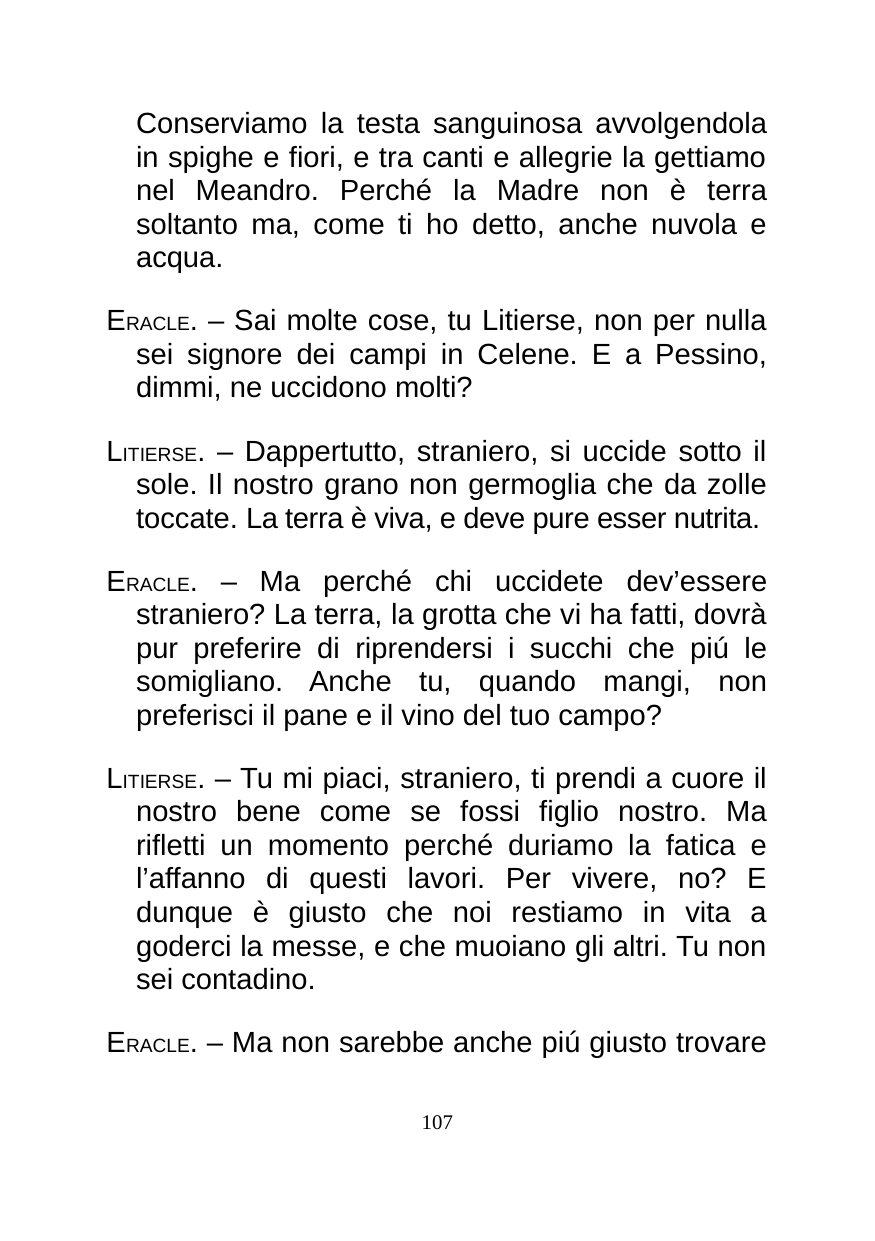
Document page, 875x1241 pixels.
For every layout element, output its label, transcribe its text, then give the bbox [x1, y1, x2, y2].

text Eracle. – Ma perché chi uccidete dev’essere straniero? La terra, la grotta che vi ha fatti, dovrà pur preferire di riprendersi i succhi che piú le somigliano. Anche tu, quando mangi, non preferisci il pane e il vino del tuo campo? [106, 564, 768, 731]
text Eracle. – Ma non sarebbe anche piú giusto trovare [106, 1025, 768, 1059]
text Litierse. – Dappertutto, straniero, si uccide sotto il sole. Il nostro grano non germoglia che da zolle toccate. La terra è viva, e deve pure esser nutrita. [106, 433, 768, 534]
text Litierse. – Tu mi piaci, straniero, ti prendi a cuore il nostro bene come se fossi figlio nostro. Ma rifletti un momento perché duriamo la fatica e l’affanno di questi lavori. Per vivere, no? E dunque è giusto che noi restiamo in vita a goderci la messe, e che muoiano gli altri. Tu non sei contadino. [106, 761, 768, 996]
text Conserviamo la testa sanguinosa avvolgendola in spighe e fiori, e tra canti e allegrie la gettiamo nel Meandro. Perché la Madre non è terra soltanto ma, come ti ho detto, anche nuvola e acqua. [106, 106, 768, 274]
text Eracle. – Sai molte cose, tu Litierse, non per nulla sei signore dei campi in Celene. E a Pessino, dimmi, ne uccidono molti? [106, 303, 768, 404]
